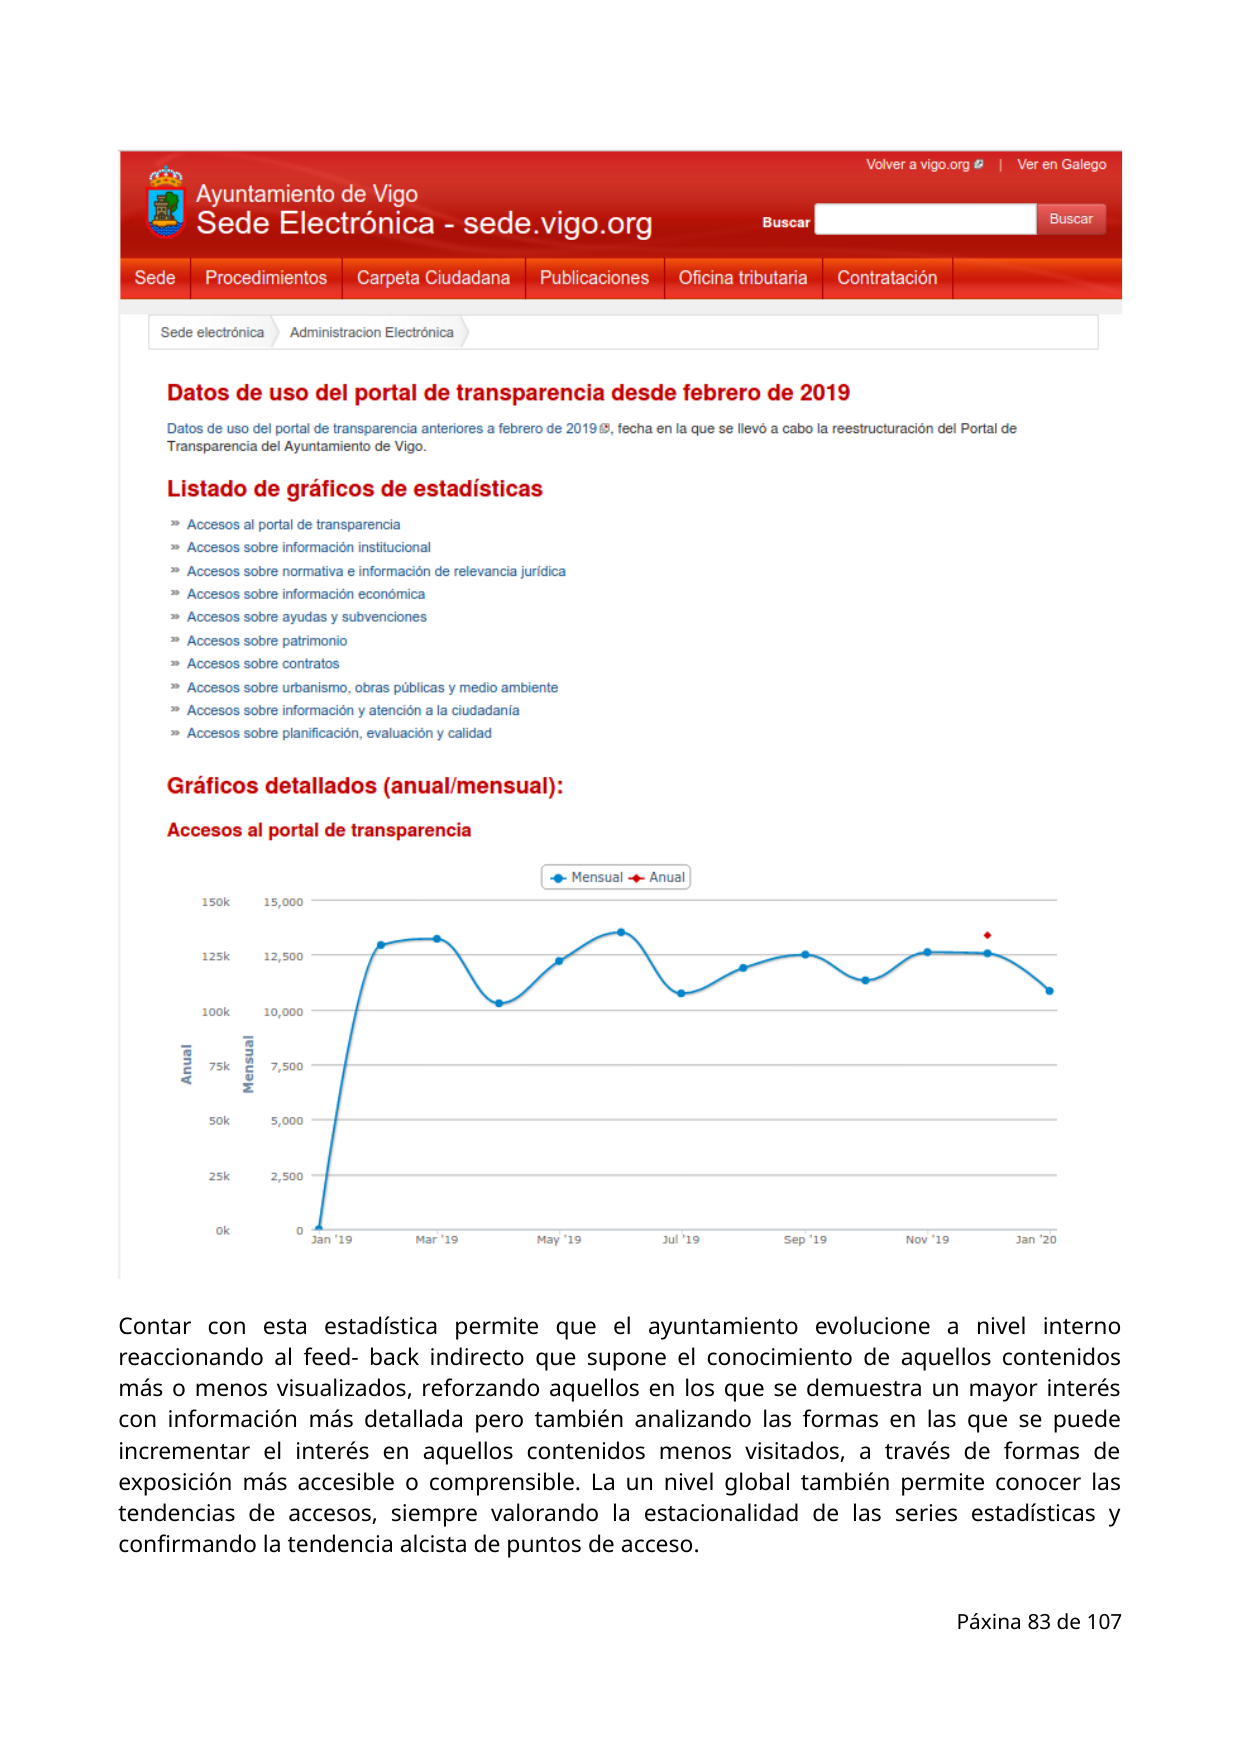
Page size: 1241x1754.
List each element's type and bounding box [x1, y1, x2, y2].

picture [118, 149, 1123, 1279]
